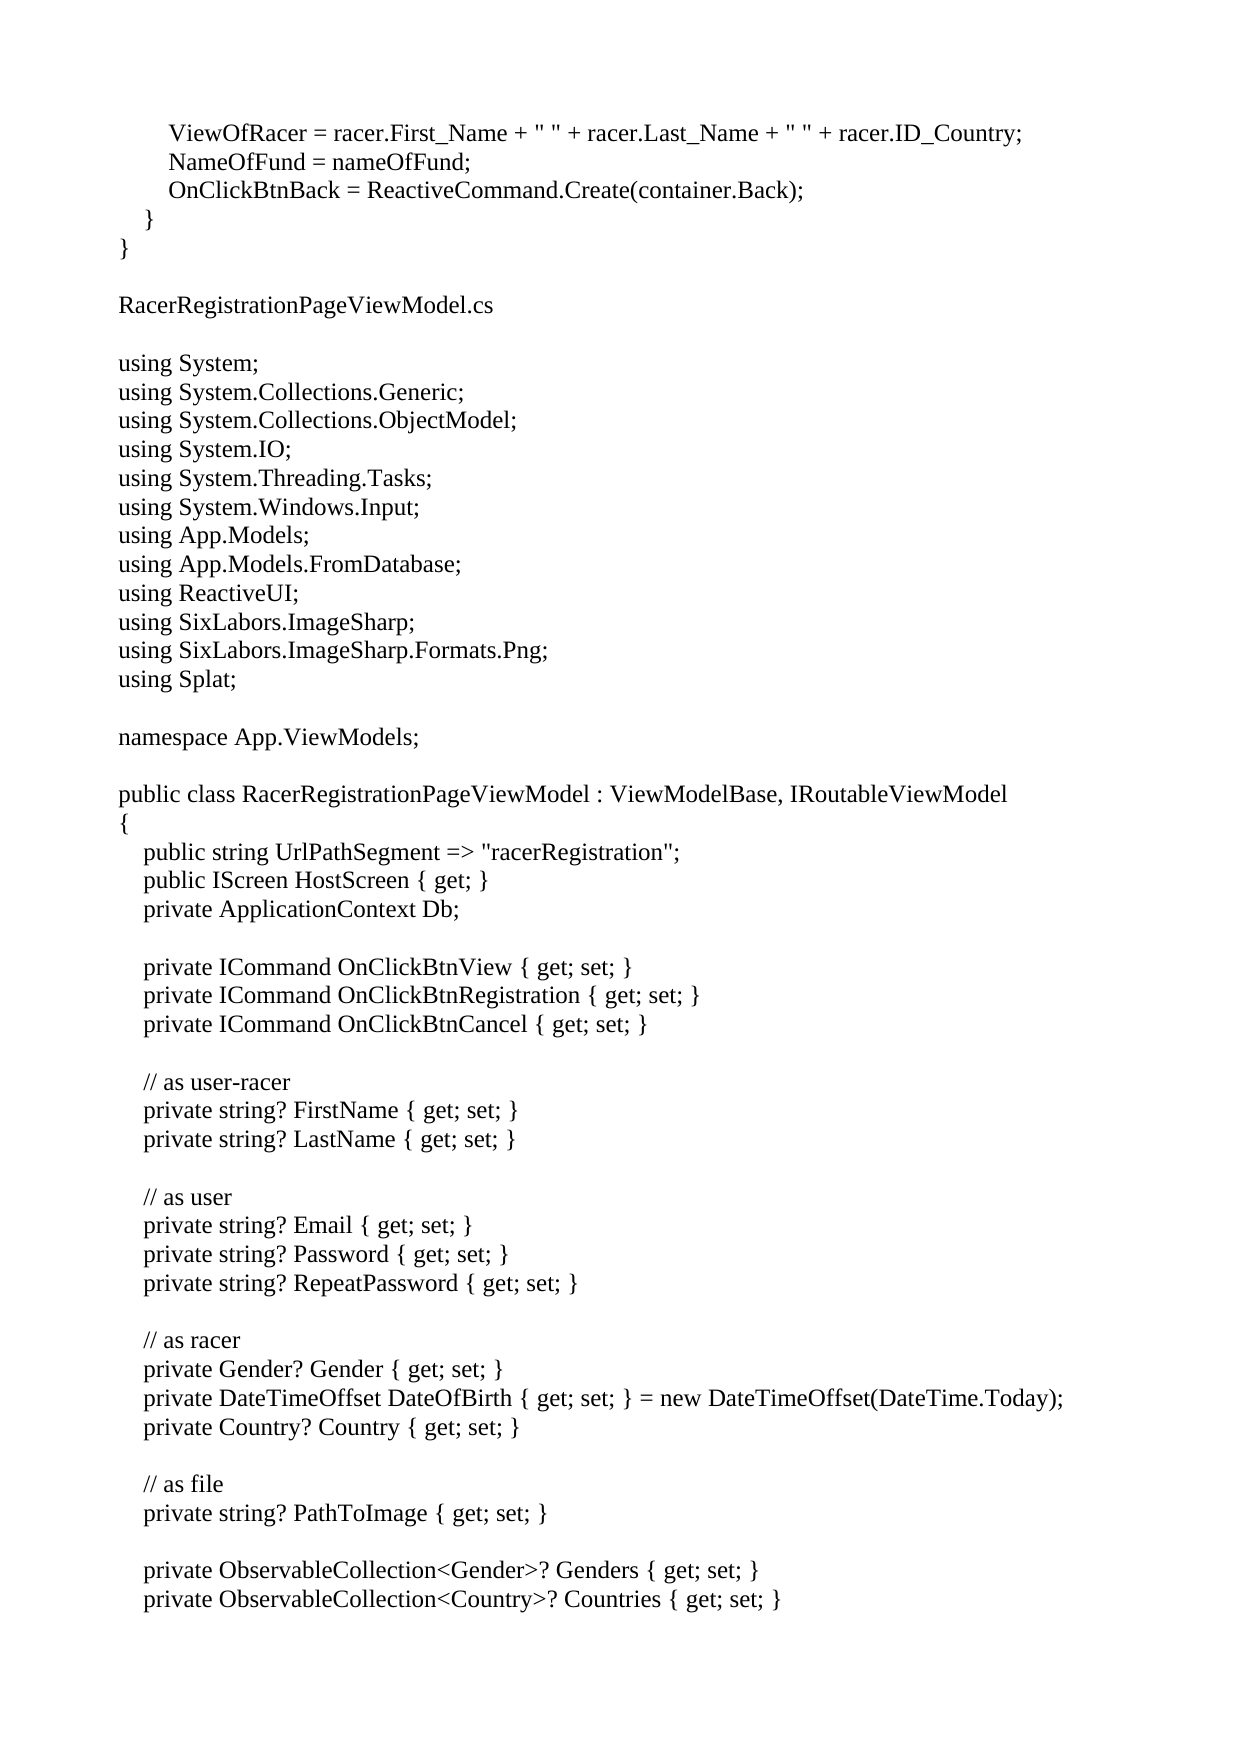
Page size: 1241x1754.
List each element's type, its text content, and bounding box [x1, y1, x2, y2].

subtitle using System; using System.Collections.Generic; using System.Collections.ObjectModel; using System.IO; using System.Threading.Tasks; using System.Windows.Input; using App.Models; using App.Models.FromDatabase; using ReactiveUI; using SixLabors.ImageSharp; using SixLabors.ImageSharp.Formats.Png; using Splat; namespace App.ViewModels; public class RacerRegistrationPageViewModel : ViewModelBase, IRoutableViewModel { public string UrlPathSegment => "racerRegistration"; public IScreen HostScreen { get; } private ApplicationContext Db; private ICommand OnClickBtnView { get; set; } private ICommand OnClickBtnRegistration { get; set; } private ICommand OnClickBtnCancel { get; set; } // as user-racer private string? FirstName { get; set; } private string? LastName { get; set; } // as user private string? Email { get; set; } private string? Password { get; set; } private string? RepeatPassword { get; set; } // as racer private Gender? Gender { get; set; } private DateTimeOffset DateOfBirth { get; set; } = new DateTimeOffset(DateTime.Today); private Country? Country { get; set; } // as file private string? PathToImage { get; set; } private ObservableCollection<Gender>? Genders { get; set; } private ObservableCollection<Country>? Countries { get; set; } [118, 348, 1122, 1613]
subtitle ViewOfRacer = racer.First_Name + " " + racer.Last_Name + " " + racer.ID_Country; NameOfFund = nameOfFund; OnClickBtnBack = ReactiveCommand.Create(container.Back); } } [118, 118, 1122, 291]
subtitle RacerRegistrationPageViewModel.cs [118, 291, 1122, 348]
